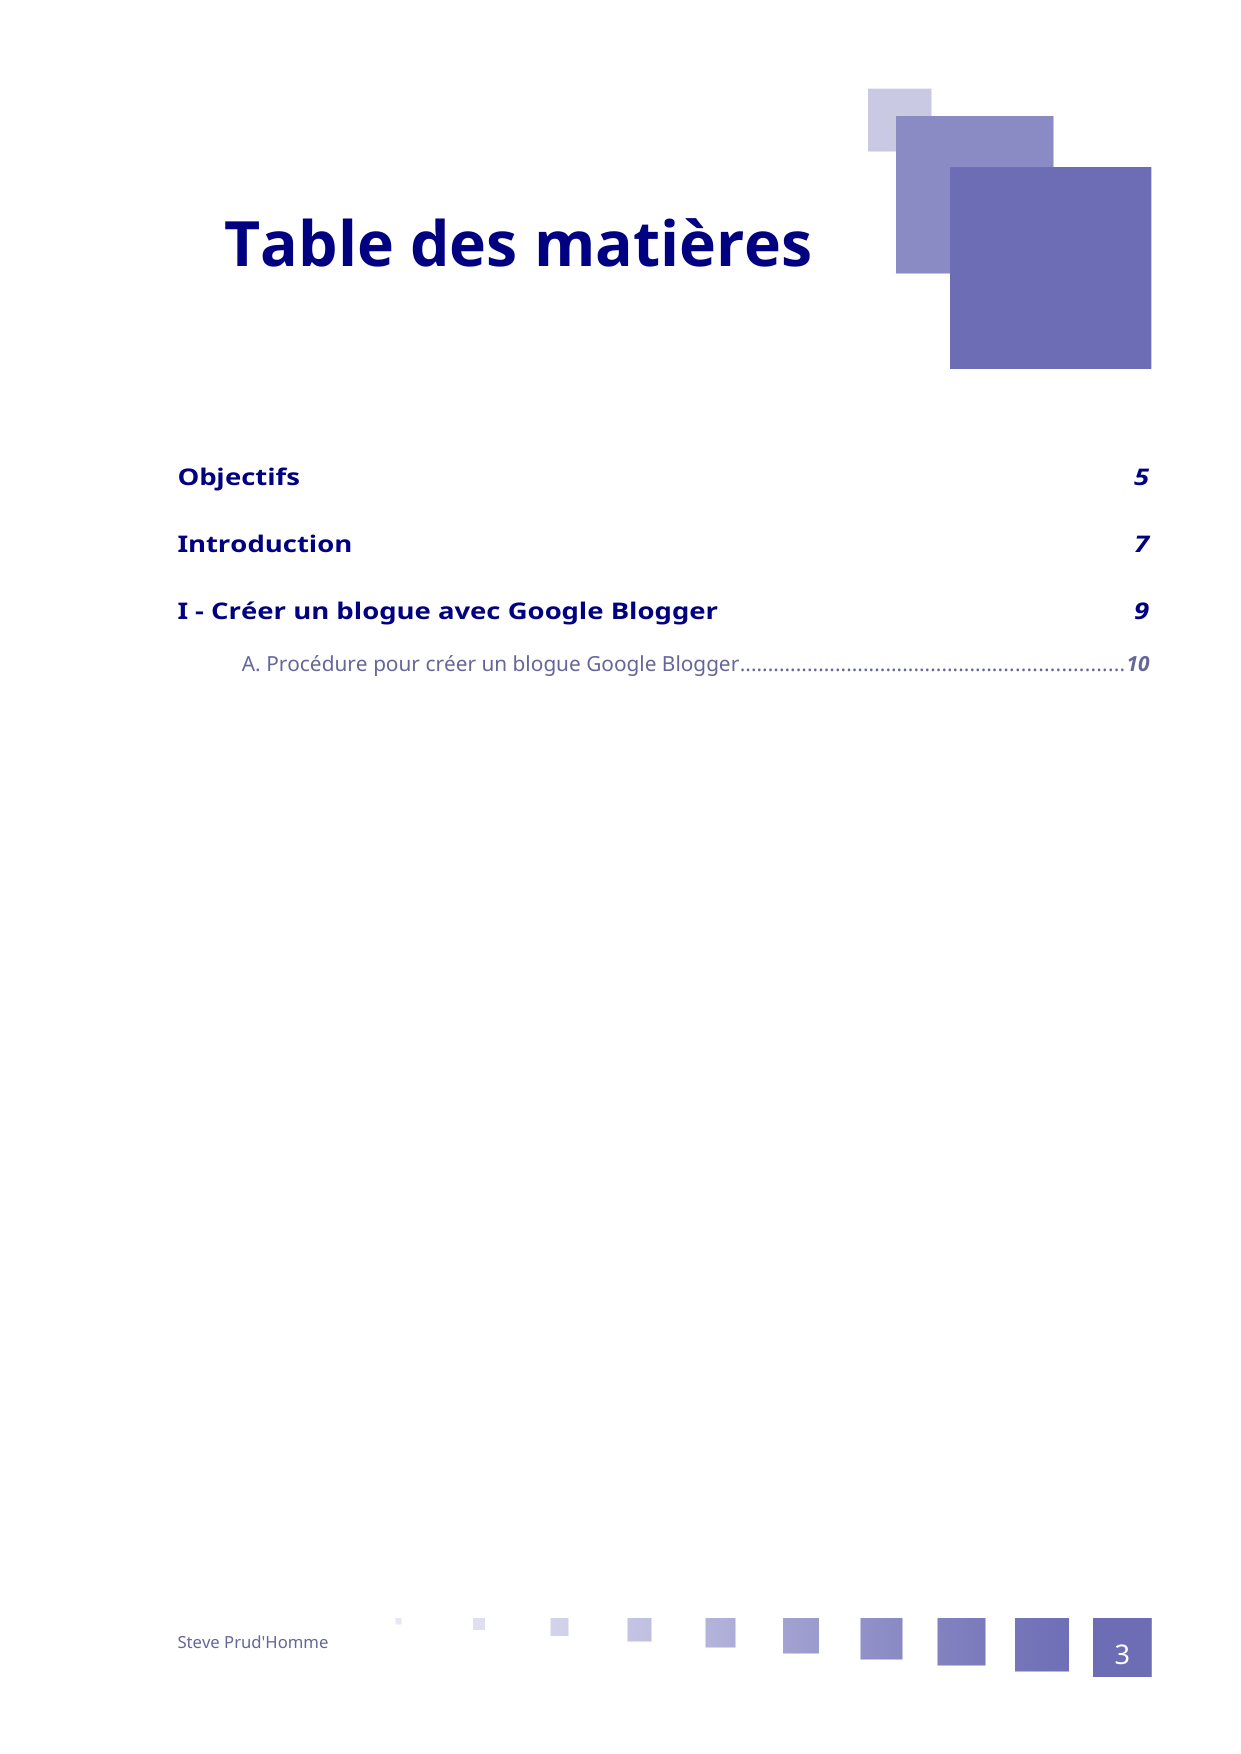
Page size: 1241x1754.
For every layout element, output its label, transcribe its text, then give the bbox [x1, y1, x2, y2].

title I - Créer un blogue avec Google Blogger 9 [177, 594, 1152, 626]
picture [351, 1618, 1152, 1678]
title Introduction 7 [177, 528, 1152, 559]
title Table des matières [224, 199, 868, 284]
picture [351, 88, 1152, 461]
picture [351, 559, 1152, 594]
title Objectifs 5 [177, 461, 1152, 492]
picture [351, 492, 1152, 528]
title A. Procédure pour créer un blogue Google Blogger 10 [236, 649, 1152, 678]
picture [351, 678, 1152, 889]
picture [351, 626, 1152, 649]
